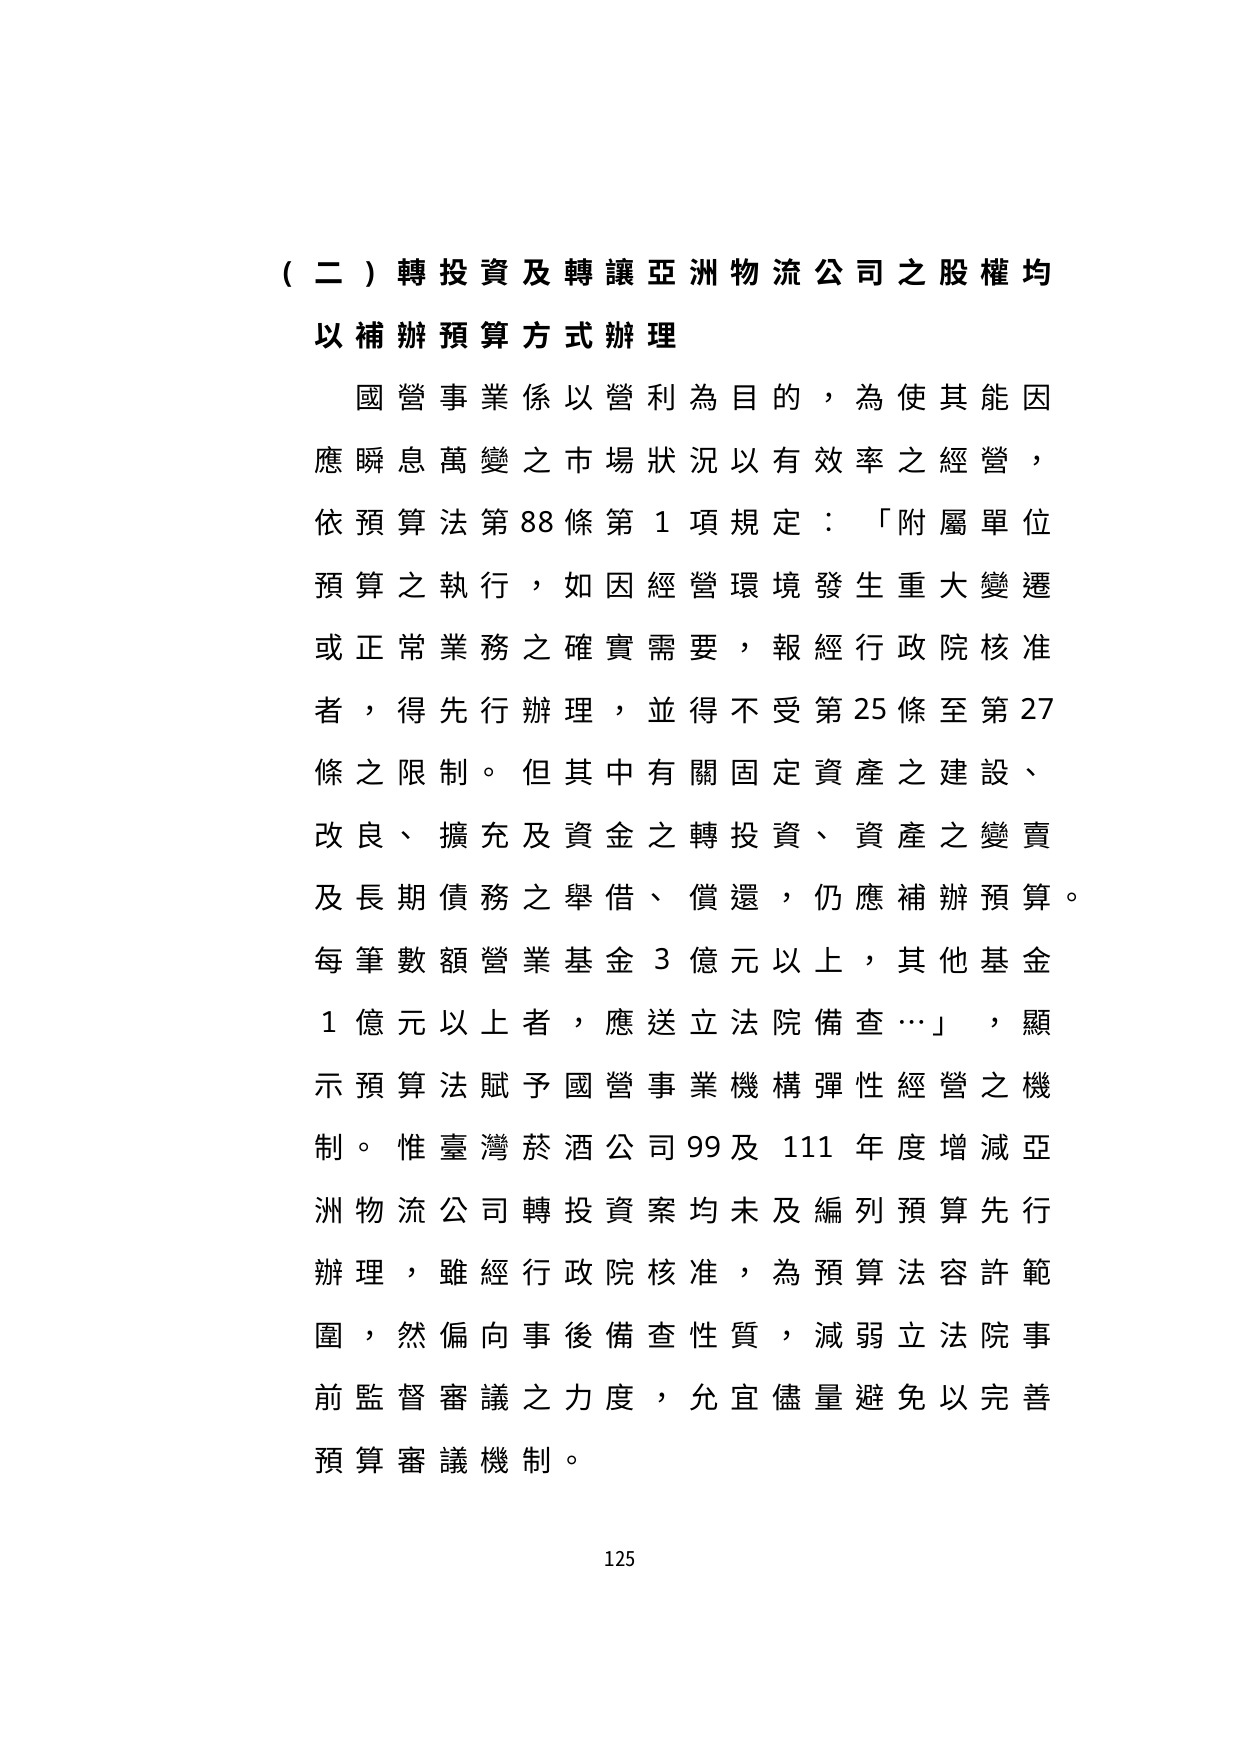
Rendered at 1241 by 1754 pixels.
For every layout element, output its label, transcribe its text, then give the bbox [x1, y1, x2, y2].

text (二)轉投資及轉讓亞洲物流公司之股權均以補辦預算方式辦理 [242, 229, 1058, 354]
text 國營事業係以營利為目的，為使其能因應瞬息萬變之巿場狀況以有效率之經營，依預算法第88條第1項規定︰「附屬單位預算之執行，如因經營環境發生重大變遷或正常業務之確實需要，報經行政院核准者，得先行辦理，並得不受第25條至第27條之限制。但其中有關固定資產之建設、改良、擴充及資金之轉投資、資產之變賣及長期債務之舉借、償還，仍應補辦預算。每筆數額營業基金3億元以上，其他基金1億元以上者，應送立法院備查…」，顯示預算法賦予國營事業機構彈性經營之機制。惟臺灣菸酒公司99及111年度增減亞洲物流公司轉投資案均未及編列預算先行辦理，雖經行政院核准，為預算法容許範圍，然偏向事後備查性質，減弱立法院事前監督審議之力度，允宜儘量避免以完善預算審議機制。 [271, 354, 1058, 1479]
